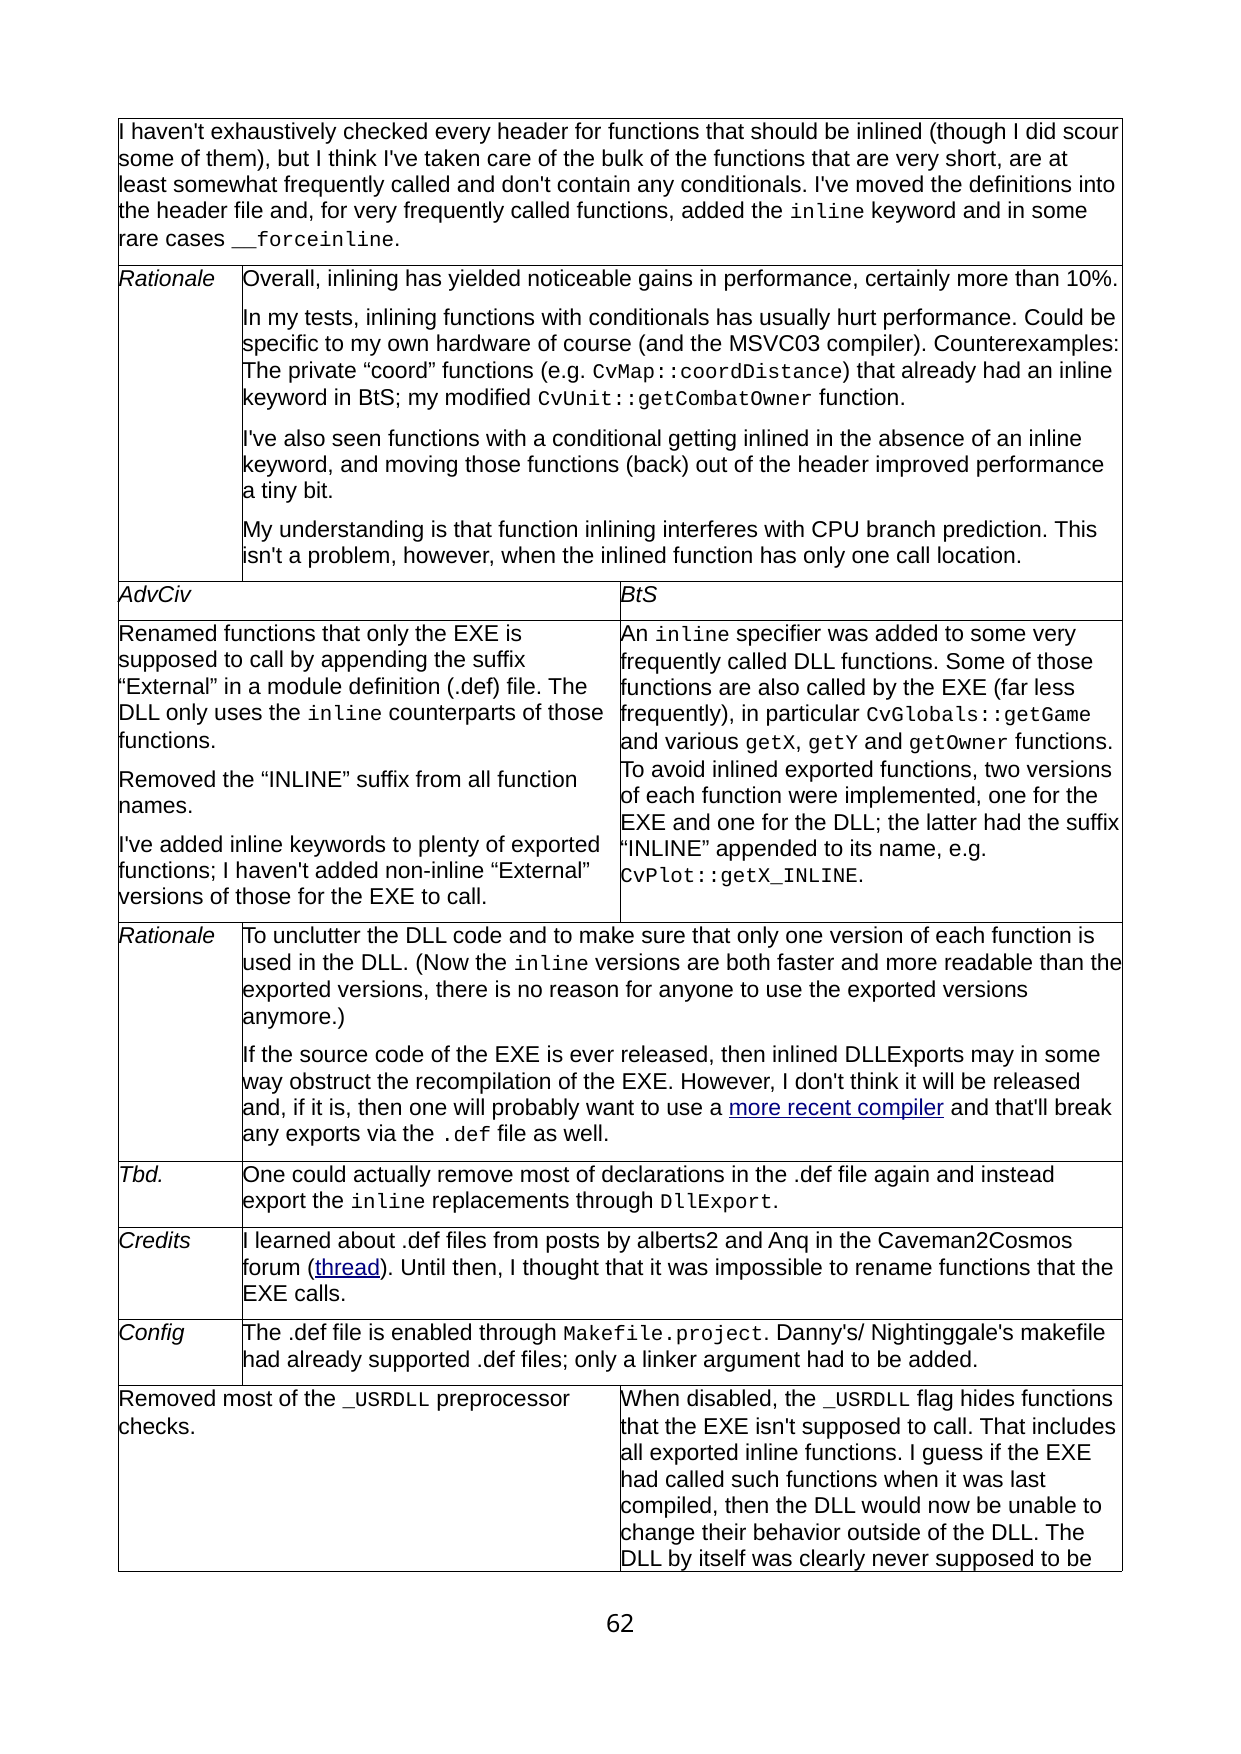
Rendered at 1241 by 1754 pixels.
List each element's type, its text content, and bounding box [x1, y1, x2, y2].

table_cell I learned about .def files from posts by alberts2 and Anq in the Caveman2Cosmos forum (thread). Until then, I thought that it was impossible to rename functions that the EXE calls. [243, 1228, 1122, 1319]
table_cell Rationale [119, 923, 242, 1161]
table_cell AdvCiv [119, 582, 620, 620]
table_cell Credits [119, 1228, 242, 1319]
table_cell Config [119, 1320, 242, 1385]
table_cell Tbd. [119, 1162, 242, 1227]
table_cell The .def file is enabled through Makefile.project. Danny's/ Nightinggale's makefile had already supported .def files; only a linker argument had to be added. [243, 1320, 1122, 1385]
table_cell Rationale [119, 266, 242, 581]
table_cell Removed most of the _USRDLL preprocessor checks. [119, 1386, 620, 1571]
table_cell Overall, inlining has yielded noticeable gains in performance, certainly more than 10%. In my tests, inlining functions with conditionals has usually hurt performance. Could be specific to my own hardware of course (and the MSVC03 compiler). Counterexamples: The private “coord” functions (e.g. CvMap::coordDistance) that already had an inline keyword in BtS; my modified CvUnit::getCombatOwner function. I've also seen functions with a conditional getting inlined in the absence of an inline keyword, and moving those functions (back) out of the header improved performance a tiny bit. My understanding is that function inlining interferes with CPU branch prediction. This isn't a problem, however, when the inlined function has only one call location. [243, 266, 1122, 581]
table_cell When disabled, the _USRDLL flag hides functions that the EXE isn't supposed to call. That includes all exported inline functions. I guess if the EXE had called such functions when it was last compiled, then the DLL would now be unable to change their behavior outside of the DLL. The DLL by itself was clearly never supposed to be [621, 1386, 1122, 1571]
table_cell I haven't exhaustively checked every header for functions that should be inlined (though I did scour some of them), but I think I've taken care of the bulk of the functions that are very short, are at least somewhat frequently called and don't contain any conditionals. I've moved the definitions into the header file and, for very frequently called functions, added the inline keyword and in some rare cases __forceinline. [119, 119, 1122, 265]
table_cell To unclutter the DLL code and to make sure that only one version of each function is used in the DLL. (Now the inline versions are both faster and more readable than the exported versions, there is no reason for anyone to use the exported versions anymore.) If the source code of the EXE is ever released, then inlined DLLExports may in some way obstruct the recompilation of the EXE. However, I don't think it will be released and, if it is, then one will probably want to use a more recent compiler and that'll break any exports via the .def file as well. [243, 923, 1122, 1161]
table_cell An inline specifier was added to some very frequently called DLL functions. Some of those functions are also called by the EXE (far less frequently), in particular CvGlobals::getGame and various getX, getY and getOwner functions. To avoid inlined exported functions, two versions of each function were implemented, one for the EXE and one for the DLL; the latter had the suffix “INLINE” appended to its name, e.g. CvPlot::getX_INLINE. [621, 621, 1122, 922]
table_cell One could actually remove most of declarations in the .def file again and instead export the inline replacements through DllExport. [243, 1162, 1122, 1227]
table_cell Renamed functions that only the EXE is supposed to call by appending the suffix “External” in a module definition (.def) file. The DLL only uses the inline counterparts of those functions. Removed the “INLINE” suffix from all function names. I've added inline keywords to plenty of exported functions; I haven't added non-inline “External” versions of those for the EXE to call. [119, 621, 620, 922]
table_cell BtS [621, 582, 1122, 620]
